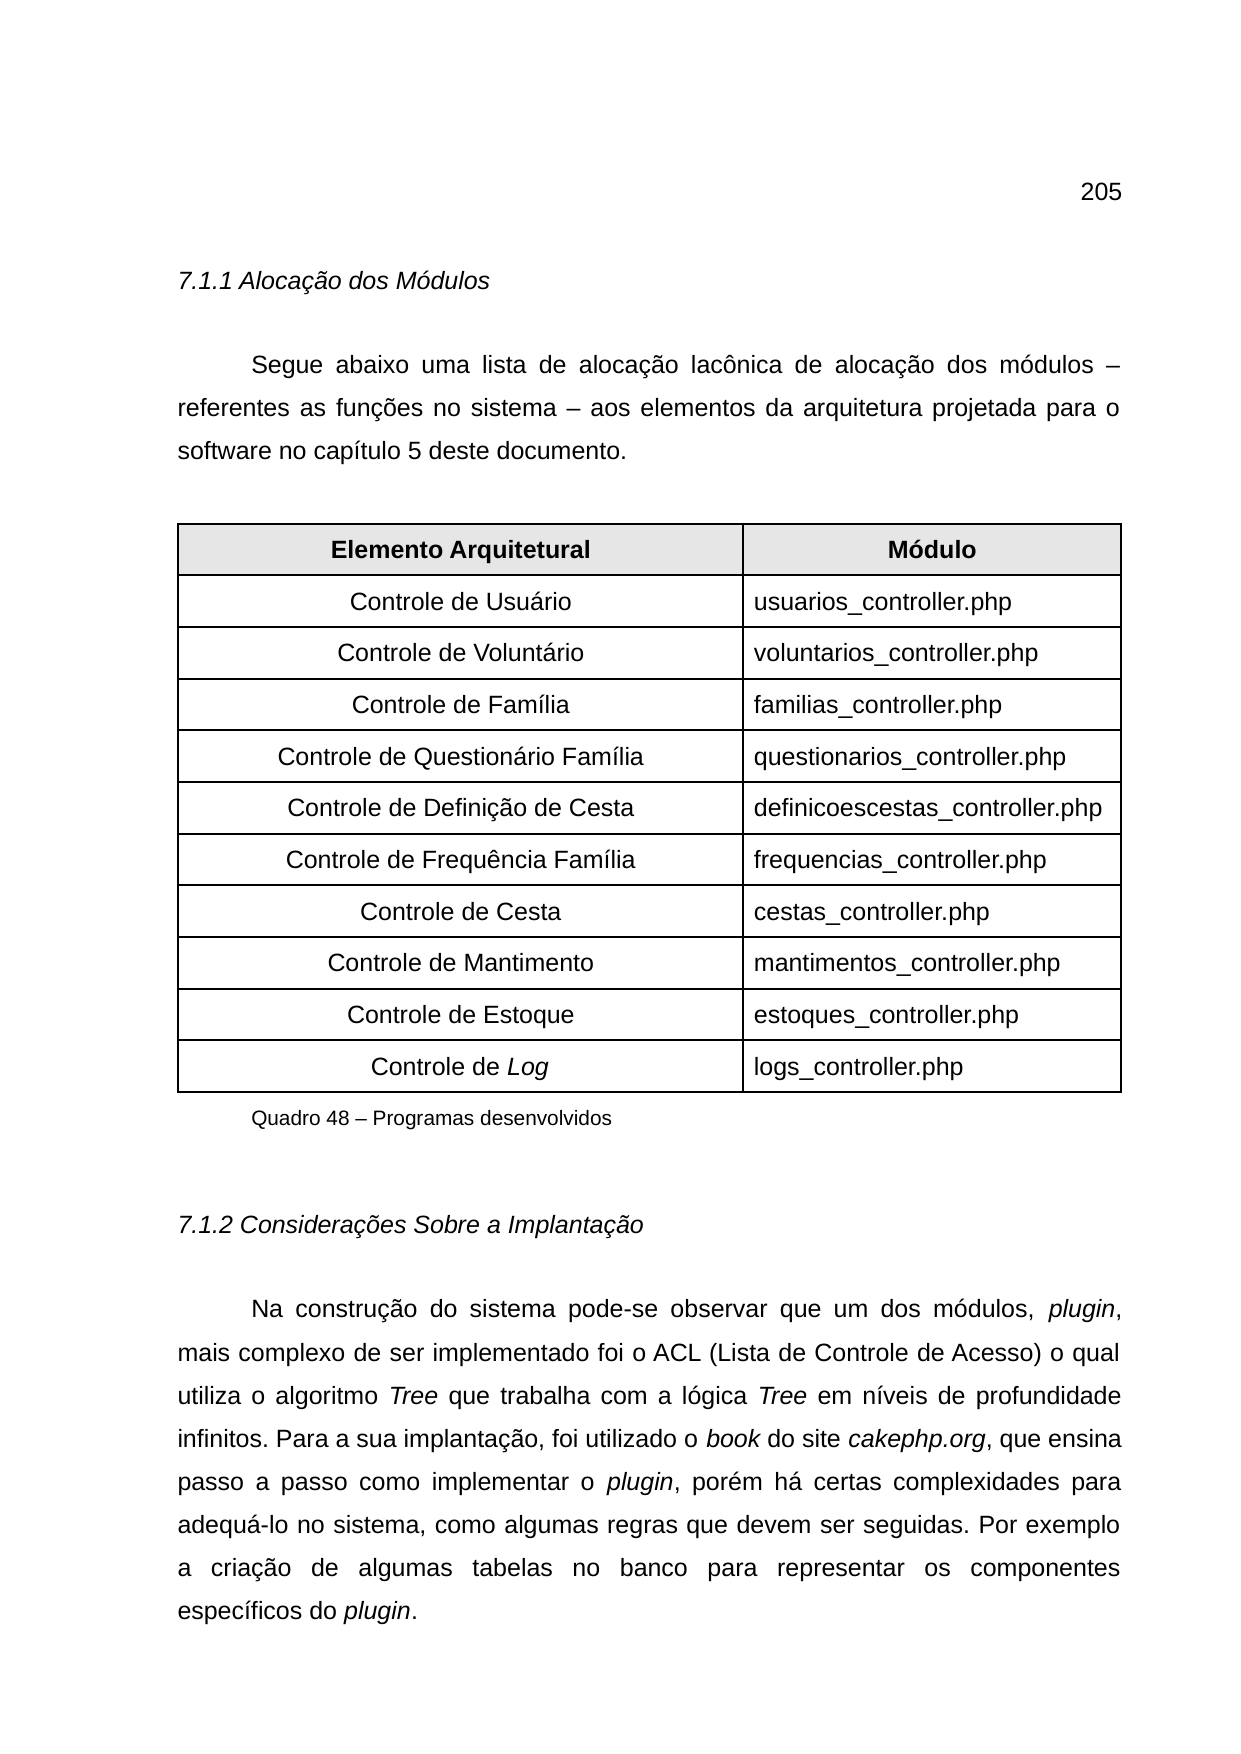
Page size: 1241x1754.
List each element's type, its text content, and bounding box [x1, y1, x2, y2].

table_cell Controle de Usuário [179, 576, 742, 626]
table_cell logs_controller.php [744, 1041, 1120, 1091]
text Quadro 48 – Programas desenvolvidos [177, 1106, 1122, 1129]
table_cell estoques_controller.php [744, 990, 1120, 1039]
table_cell definicoescestas_controller.php [744, 783, 1120, 833]
table_cell Controle de Questionário Família [179, 731, 742, 781]
table_cell Controle de Cesta [179, 886, 742, 936]
table_header Módulo [744, 525, 1120, 574]
text Segue abaixo uma lista de alocação lacônica de alocação dos módulos – referentes as funções no sistema – aos elementos da arquitetura projetada para o software no capítulo 5 deste documento. [177, 350, 1122, 465]
table_cell frequencias_controller.php [744, 835, 1120, 884]
table_cell Controle de Frequência Família [179, 835, 742, 884]
table_cell Controle de Log [179, 1041, 742, 1091]
table_cell usuarios_controller.php [744, 576, 1120, 626]
table_cell voluntarios_controller.php [744, 628, 1120, 678]
table_cell Controle de Definição de Cesta [179, 783, 742, 833]
table_cell questionarios_controller.php [744, 731, 1120, 781]
text Na construção do sistema pode-se observar que um dos módulos, plugin, mais complexo de ser implementado foi o ACL (Lista de Controle de Acesso) o qual utiliza o algoritmo Tree que trabalha com a lógica Tree em níveis de profundidade infinitos. Para a sua implantação, foi utilizado o book do site cakephp.org, que ensina passo a passo como implementar o plugin, porém há certas complexidades para adequá-lo no sistema, como algumas regras que devem ser seguidas. Por exemplo a criação de algumas tabelas no banco para representar os componentes específicos do plugin. [177, 1294, 1122, 1625]
table_header Elemento Arquitetural [179, 525, 742, 574]
table_cell mantimentos_controller.php [744, 938, 1120, 988]
table_cell Controle de Mantimento [179, 938, 742, 988]
subtitle 7.1.1 Alocação dos Módulos [177, 266, 1122, 294]
subtitle 7.1.2 Considerações Sobre a Implantação [177, 1210, 1122, 1239]
table_cell Controle de Estoque [179, 990, 742, 1039]
table_cell cestas_controller.php [744, 886, 1120, 936]
table_cell Controle de Família [179, 680, 742, 729]
table_cell familias_controller.php [744, 680, 1120, 729]
table_cell Controle de Voluntário [179, 628, 742, 678]
